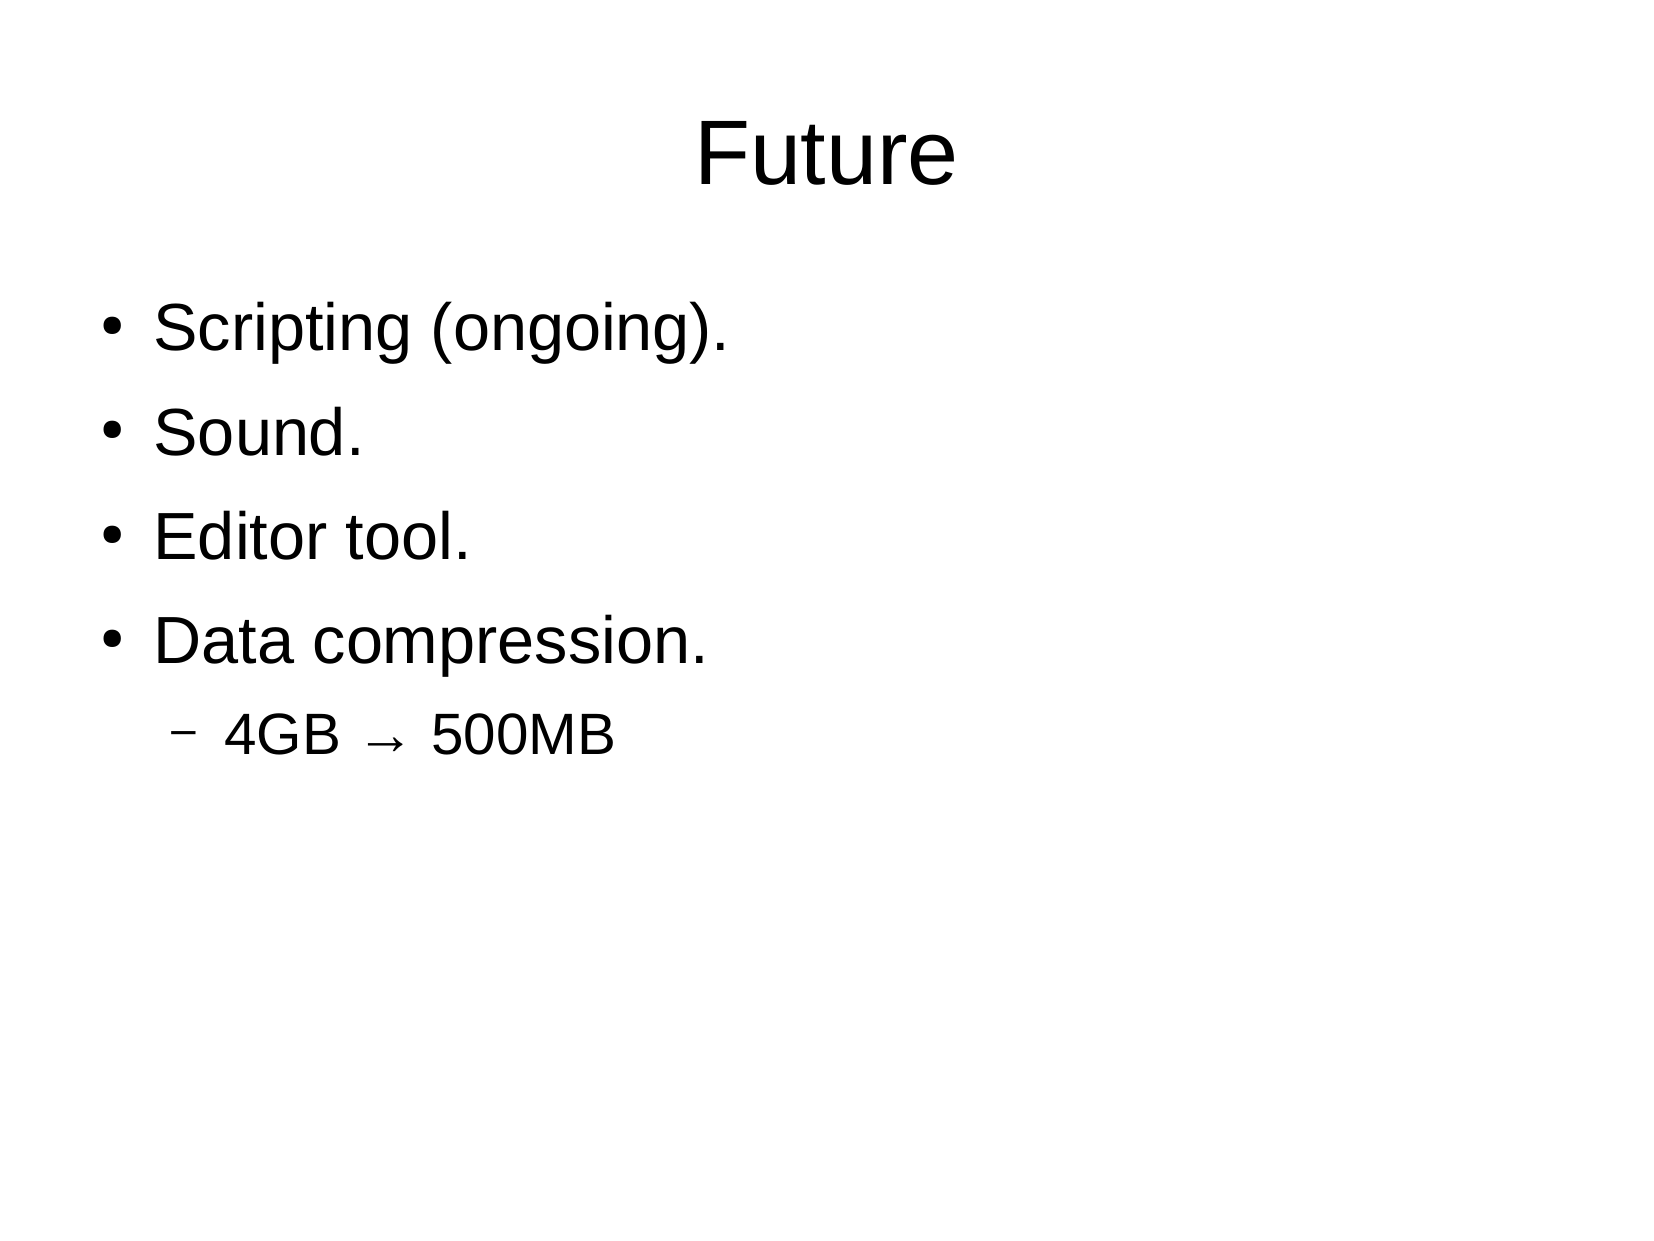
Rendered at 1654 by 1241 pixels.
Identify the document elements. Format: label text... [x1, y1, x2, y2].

list Scripting (ongoing). Sound. Editor tool. Data compression. 4GB → 500MB [82, 290, 1571, 1010]
title Future [82, 49, 1571, 257]
